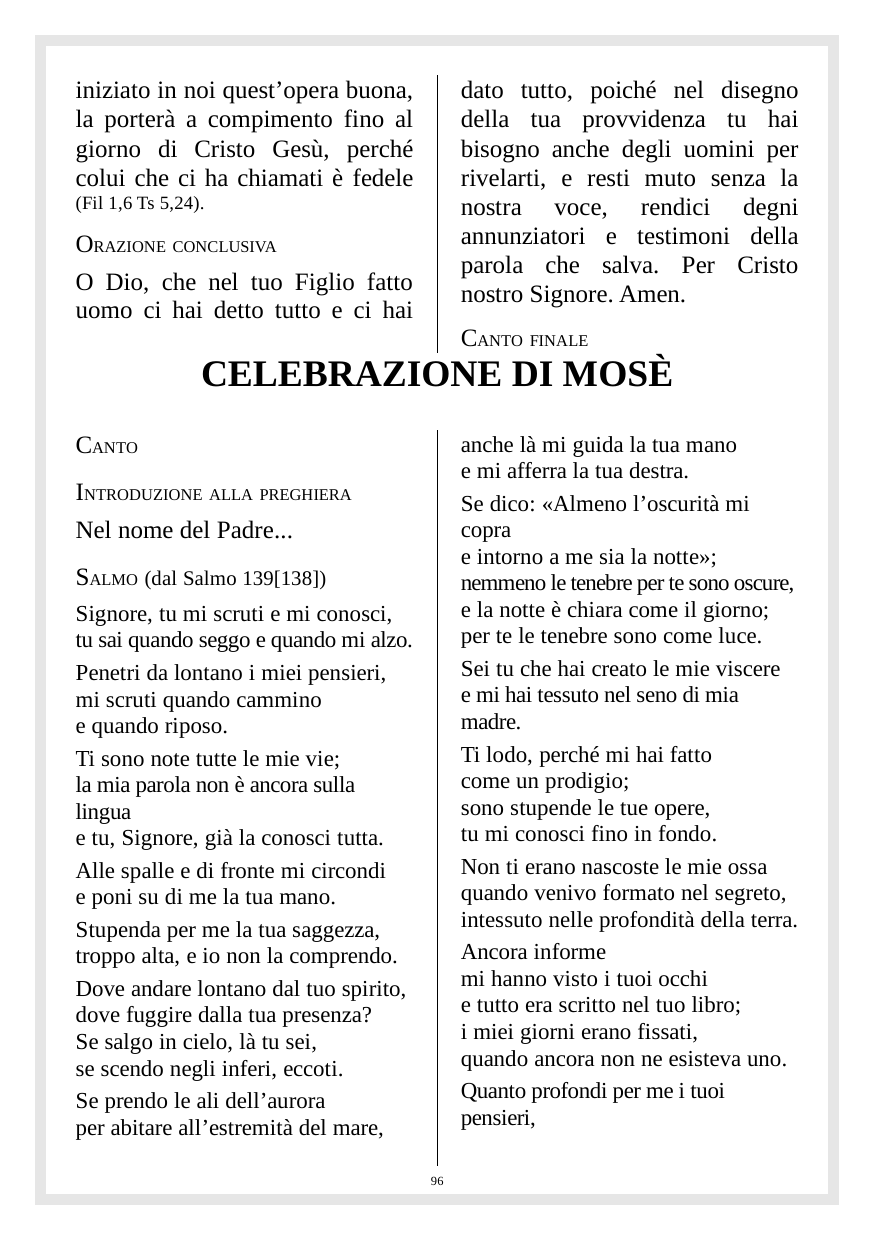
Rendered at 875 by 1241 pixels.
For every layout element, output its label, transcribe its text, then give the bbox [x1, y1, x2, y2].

text Quanto profondi per me i tuoi pensieri, [461, 1077, 799, 1130]
text per te le tenebre sono come luce. [461, 622, 799, 649]
text nemmeno le tenebre per te sono oscure, [461, 569, 799, 596]
text Penetri da lontano i miei pensieri, [75, 659, 413, 685]
text Ancora informe [461, 938, 799, 965]
text Canto finale [461, 323, 799, 352]
text Introduzione alla preghiera [75, 477, 413, 506]
text Dove andare lontano dal tuo spirito, [75, 975, 413, 1001]
text Alle spalle e di fronte mi circondi [75, 857, 413, 883]
text Non ti erano nascoste le mie ossa [461, 853, 799, 879]
text dato tutto, poiché nel disegno della tua provvidenza tu hai bisogno anche degli uomini per rivelarti, e resti muto senza la nostra voce, rendici degni annunziatori e testimoni della parola che salva. Per Cristo nostro Signore. Amen. [461, 75, 799, 308]
text Ti sono note tutte le mie vie; [75, 744, 413, 771]
text e quando riposo. [75, 712, 413, 738]
text e mi hai tessuto nel seno di mia madre. [461, 681, 799, 734]
text Stupenda per me la tua saggezza, [75, 916, 413, 942]
text la mia parola non è ancora sulla lingua [75, 771, 413, 824]
text Se dico: «Almeno l’oscurità mi copra [461, 489, 799, 543]
text Ti lodo, perché mi hai fatto [461, 740, 799, 767]
text e intorno a me sia la notte»; [461, 543, 799, 569]
text per abitare all’estremità del mare, [75, 1113, 413, 1140]
text se scendo negli inferi, eccoti. [75, 1054, 413, 1081]
text iniziato in noi quest’opera buona, la porterà a compimento fino al giorno di Cristo Gesù, perché colui che ci ha chiamati è fedele (Fil 1,6 Ts 5,24). [75, 75, 413, 214]
text quando venivo formato nel segreto, [461, 879, 799, 906]
text anche là mi guida la tua mano [461, 430, 799, 457]
text quando ancora non ne esisteva uno. [461, 1044, 799, 1071]
text i miei giorni erano fissati, [461, 1018, 799, 1044]
text troppo alta, e io non la comprendo. [75, 942, 413, 969]
text sono stupende le tue opere, [461, 793, 799, 820]
text Se prendo le ali dell’aurora [75, 1087, 413, 1113]
text Canto [75, 430, 413, 459]
text Orazione conclusiva [75, 228, 413, 257]
text dove fuggire dalla tua presenza? [75, 1001, 413, 1028]
text tu sai quando seggo e quando mi alzo. [75, 626, 413, 653]
text e mi afferra la tua destra. [461, 457, 799, 483]
text Nel nome del Padre... [75, 515, 413, 544]
text Signore, tu mi scruti e mi conosci, [75, 600, 413, 626]
text Se salgo in cielo, là tu sei, [75, 1028, 413, 1054]
text mi hanno visto i tuoi occhi [461, 965, 799, 991]
text O Dio, che nel tuo Figlio fatto uomo ci hai detto tutto e ci hai [75, 266, 413, 324]
text Sei tu che hai creato le mie viscere [461, 655, 799, 681]
text e tu, Signore, già la conosci tutta. [75, 824, 413, 851]
text e tutto era scritto nel tuo libro; [461, 991, 799, 1018]
text tu mi conosci fino in fondo. [461, 820, 799, 847]
text intessuto nelle profondità della terra. [461, 906, 799, 932]
text Salmo (dal Salmo 139[138]) [75, 562, 413, 591]
text come un prodigio; [461, 767, 799, 793]
text e poni su di me la tua mano. [75, 883, 413, 910]
text mi scruti quando cammino [75, 685, 413, 712]
text e la notte è chiara come il giorno; [461, 596, 799, 622]
text CELEBRAZIONE DI MOSÈ [75, 352, 799, 394]
